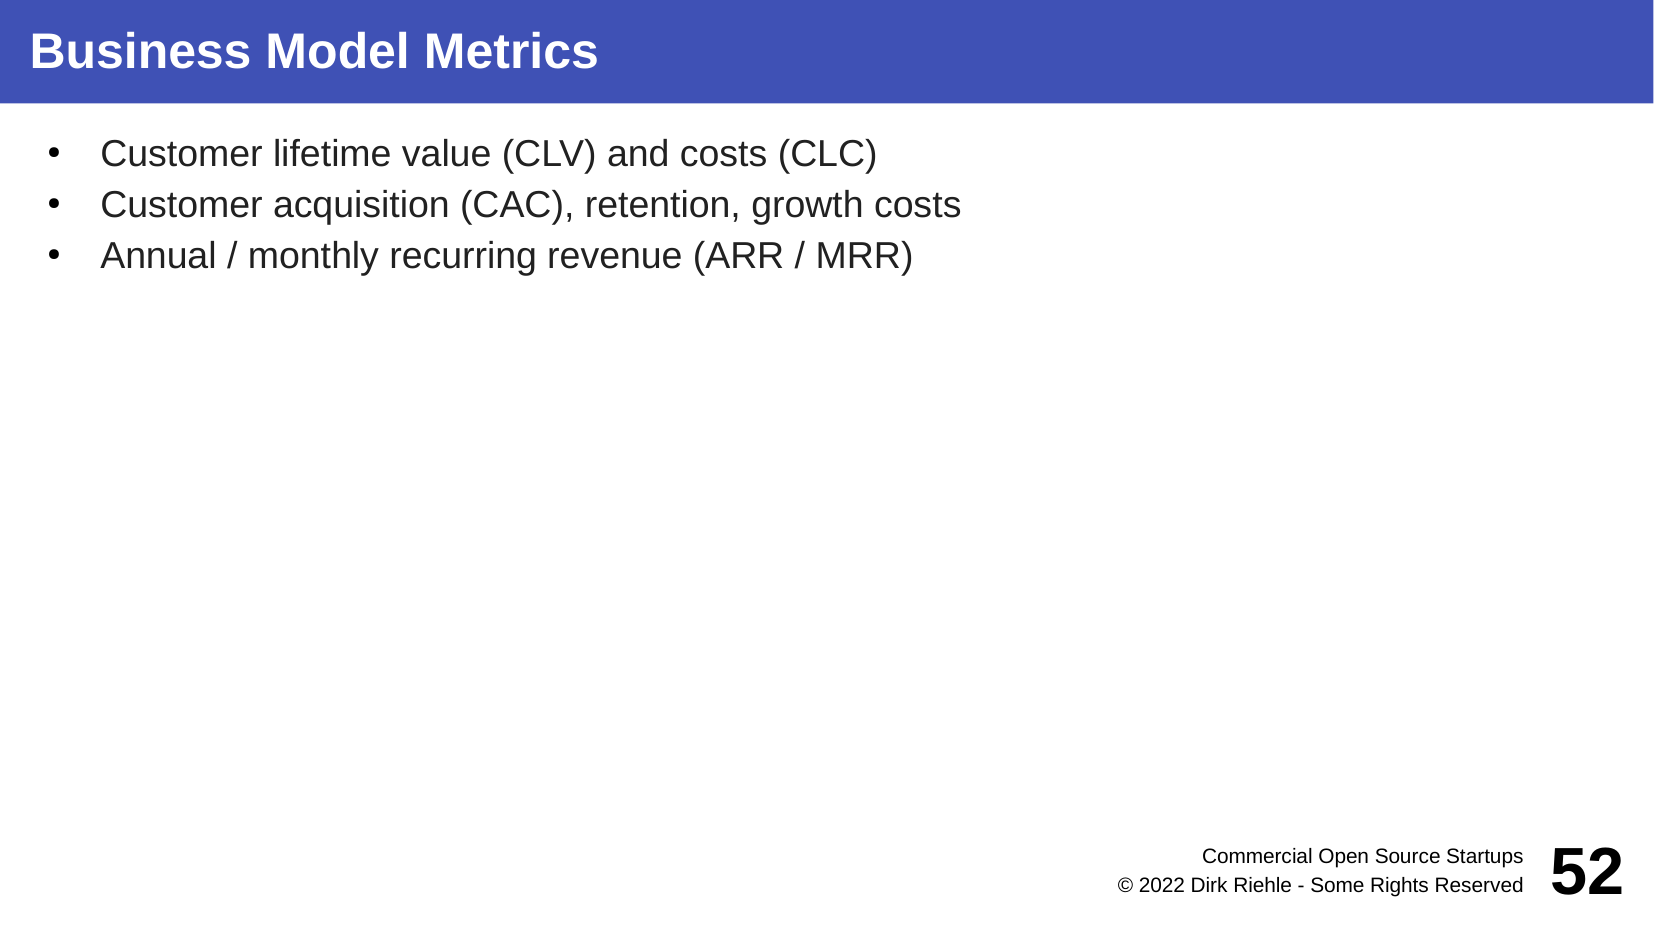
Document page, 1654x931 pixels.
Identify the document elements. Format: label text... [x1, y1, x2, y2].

list Customer lifetime value (CLV) and costs (CLC) Customer acquisition (CAC), retention, growth costs Annual / monthly recurring revenue (ARR / MRR) [29, 132, 1625, 813]
title Business Model Metrics [0, 0, 1654, 104]
